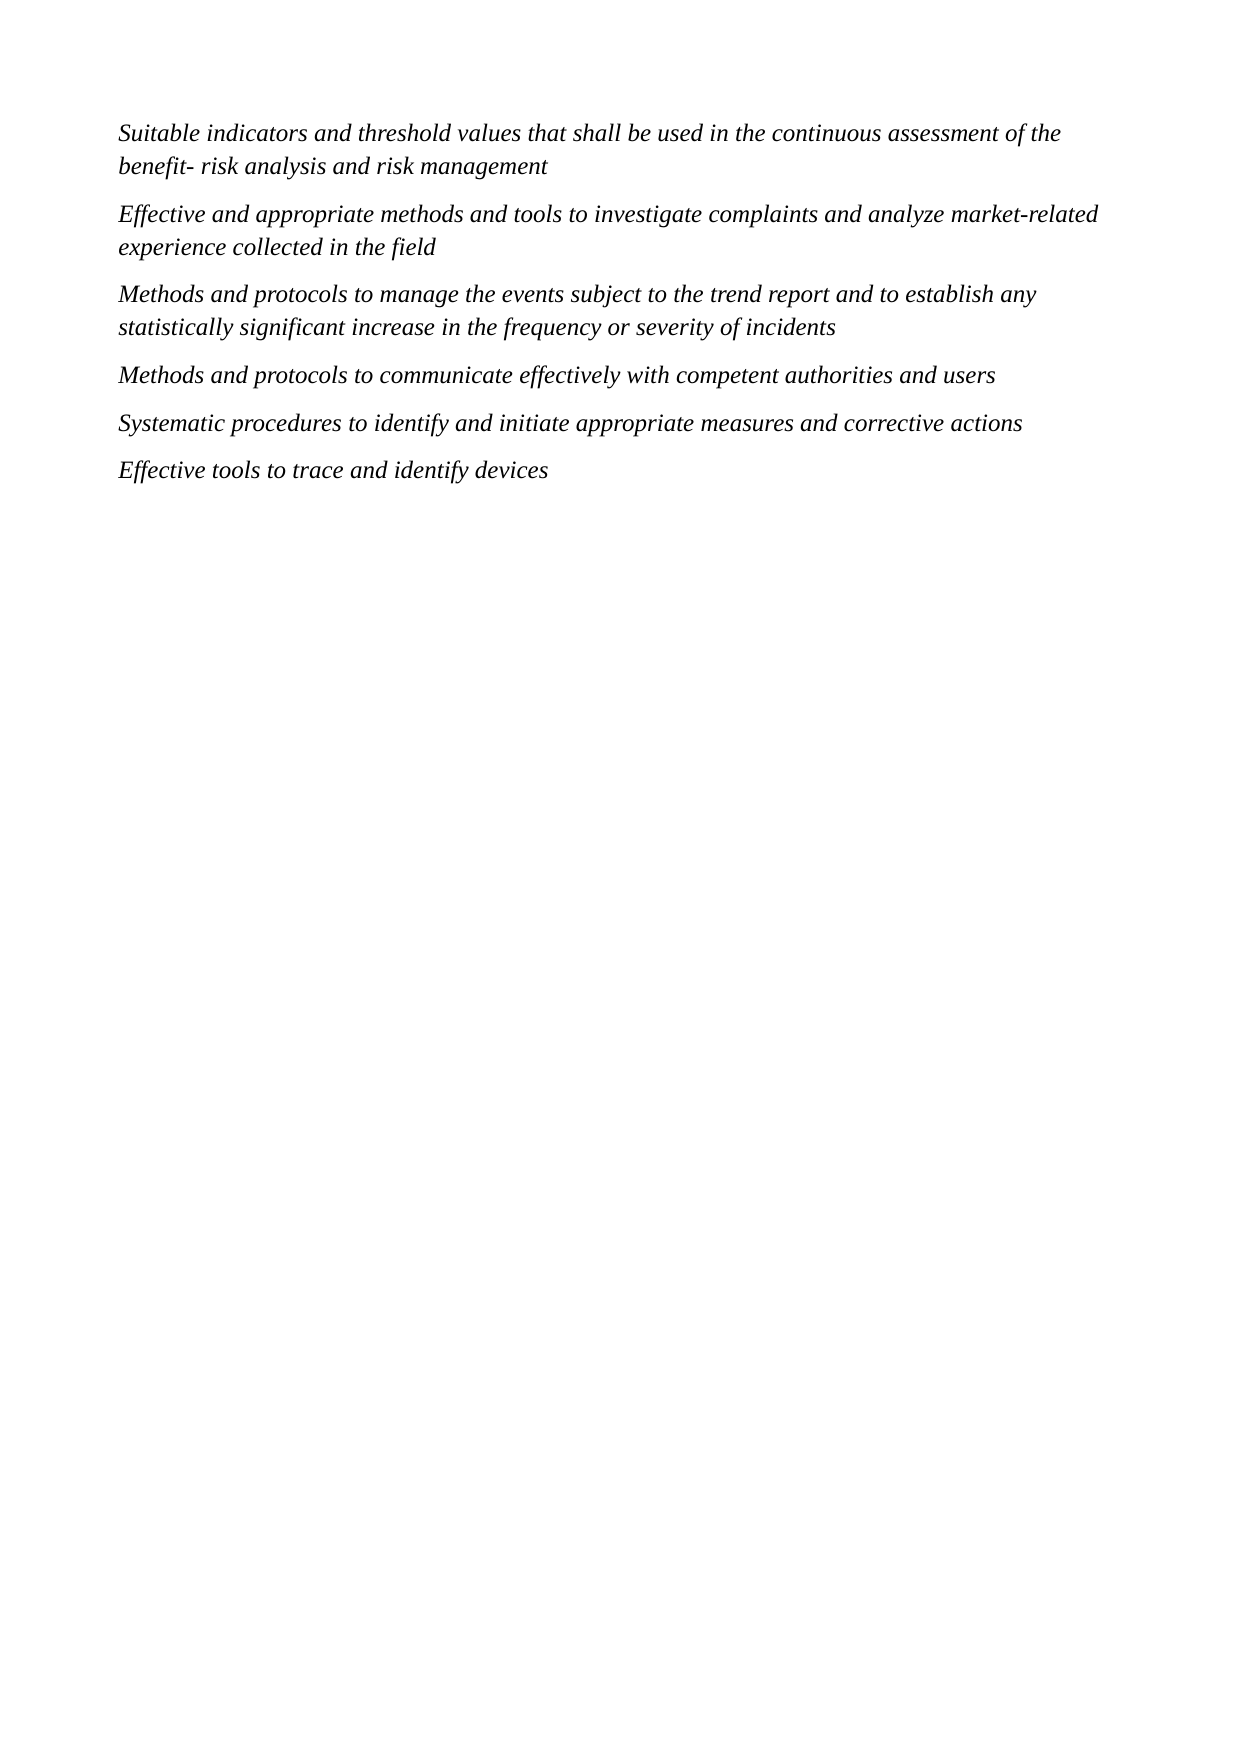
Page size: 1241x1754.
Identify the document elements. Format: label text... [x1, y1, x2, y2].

text Methods and protocols to manage the events subject to the trend report and to establish any statistically significant increase in the frequency or severity of incidents [118, 279, 1122, 341]
text Effective tools to trace and identify devices [118, 455, 1122, 484]
text Systematic procedures to identify and initiate appropriate measures and corrective actions [118, 408, 1122, 436]
text Effective and appropriate methods and tools to investigate complaints and analyze market-related experience collected in the field [118, 199, 1122, 261]
text Suitable indicators and threshold values that shall be used in the continuous assessment of the benefit- risk analysis and risk management [118, 118, 1122, 180]
text Methods and protocols to communicate effectively with competent authorities and users [118, 360, 1122, 389]
